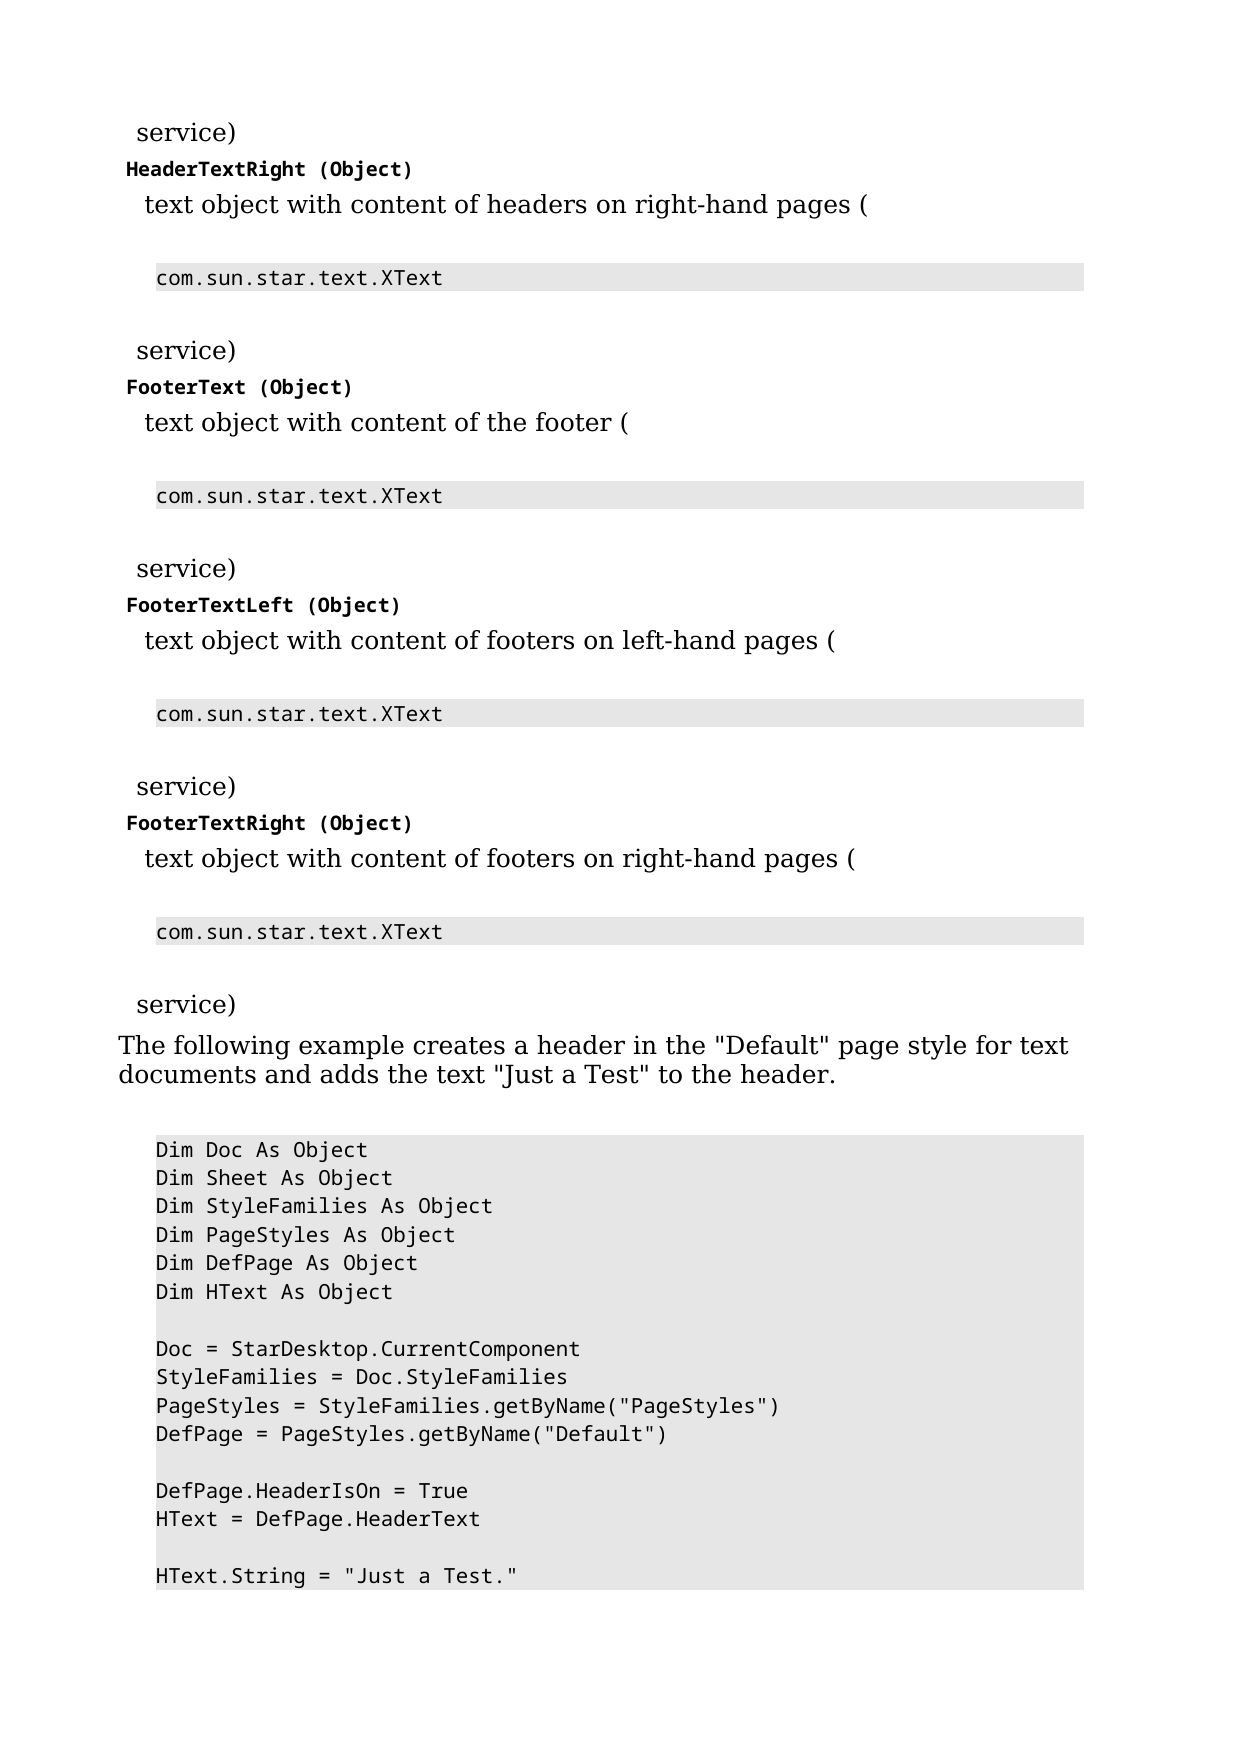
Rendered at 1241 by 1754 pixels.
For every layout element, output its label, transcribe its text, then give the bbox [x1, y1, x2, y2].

text The following example creates a header in the "Default" page style for text documents and adds the text "Just a Test" to the header. [118, 1031, 1122, 1090]
list FooterText (Object) [118, 371, 1122, 401]
list service) [136, 118, 1122, 147]
list service) [136, 336, 1122, 365]
list com.sun.star.text.XText [156, 917, 1084, 945]
list FooterTextLeft (Object) [118, 589, 1122, 618]
list text object with content of footers on left-hand pages ( [136, 626, 1122, 655]
list text object with content of the footer ( [136, 408, 1122, 437]
list service) [136, 990, 1122, 1019]
list text object with content of headers on right-hand pages ( [136, 190, 1122, 219]
list com.sun.star.text.XText [156, 481, 1084, 509]
list service) [136, 554, 1122, 583]
list com.sun.star.text.XText [156, 263, 1084, 291]
list FooterTextRight (Object) [118, 807, 1122, 837]
list service) [136, 772, 1122, 801]
list com.sun.star.text.XText [156, 699, 1084, 727]
text Dim Doc As Object Dim Sheet As Object Dim StyleFamilies As Object Dim PageStyles As Object Dim DefPage As Object Dim HText As Object Doc = StarDesktop.CurrentComponent StyleFamilies = Doc.StyleFamilies PageStyles = StyleFamilies.getByName("PageStyles") DefPage = PageStyles.getByName("Default") DefPage.HeaderIsOn = True HText = DefPage.HeaderText HText.String = "Just a Test." [156, 1135, 1084, 1590]
list text object with content of footers on right-hand pages ( [136, 844, 1122, 873]
list HeaderTextRight (Object) [118, 153, 1122, 182]
